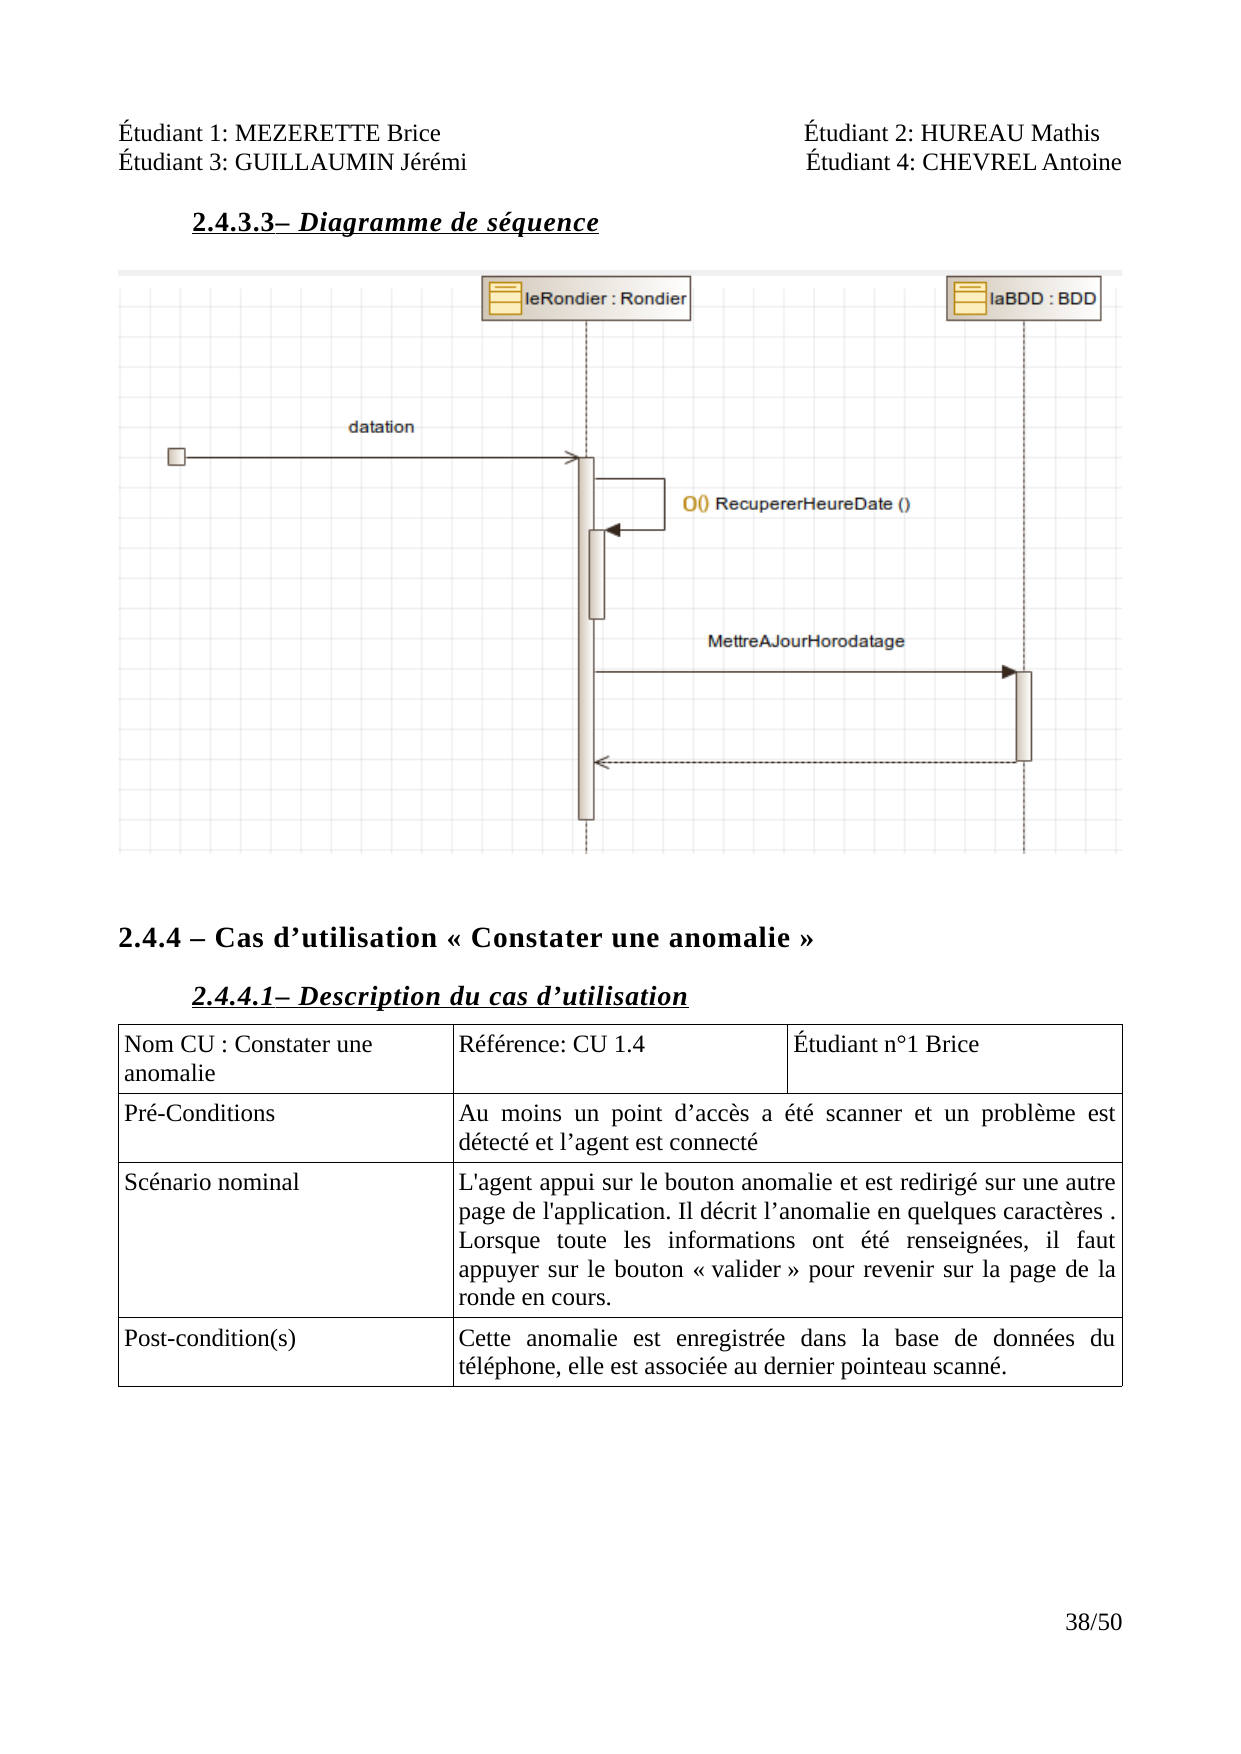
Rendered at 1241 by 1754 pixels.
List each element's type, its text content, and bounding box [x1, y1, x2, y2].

subtitle 2.4.4 – Cas d’utilisation « Constater une anomalie » [118, 920, 1122, 954]
table_header Nom CU : Constater une anomalie [119, 1025, 453, 1092]
table_cell L'agent appui sur le bouton anomalie et est redirigé sur une autre page de l'application. Il décrit l’anomalie en quelques caractères . Lorsque toute les informations ont été renseignées, il faut appuyer sur le bouton « valider » pour revenir sur la page de la ronde en cours. [454, 1163, 1122, 1317]
table_cell Scénario nominal [119, 1163, 453, 1317]
table_cell Au moins un point d’accès a été scanner et un problème est détecté et l’agent est connecté [454, 1094, 1122, 1162]
picture [118, 270, 1123, 854]
table_cell Post-condition(s) [119, 1318, 453, 1386]
subtitle 2.4.4.1– Description du cas d’utilisation [118, 979, 1122, 1011]
table_header Étudiant n°1 Brice [788, 1025, 1122, 1092]
table_cell Cette anomalie est enregistrée dans la base de données du téléphone, elle est associée au dernier pointeau scanné. [454, 1318, 1122, 1386]
subtitle 2.4.3.3– Diagramme de séquence [118, 205, 1122, 237]
table_header Référence: CU 1.4 [454, 1025, 787, 1092]
table_cell Pré-Conditions [119, 1094, 453, 1162]
